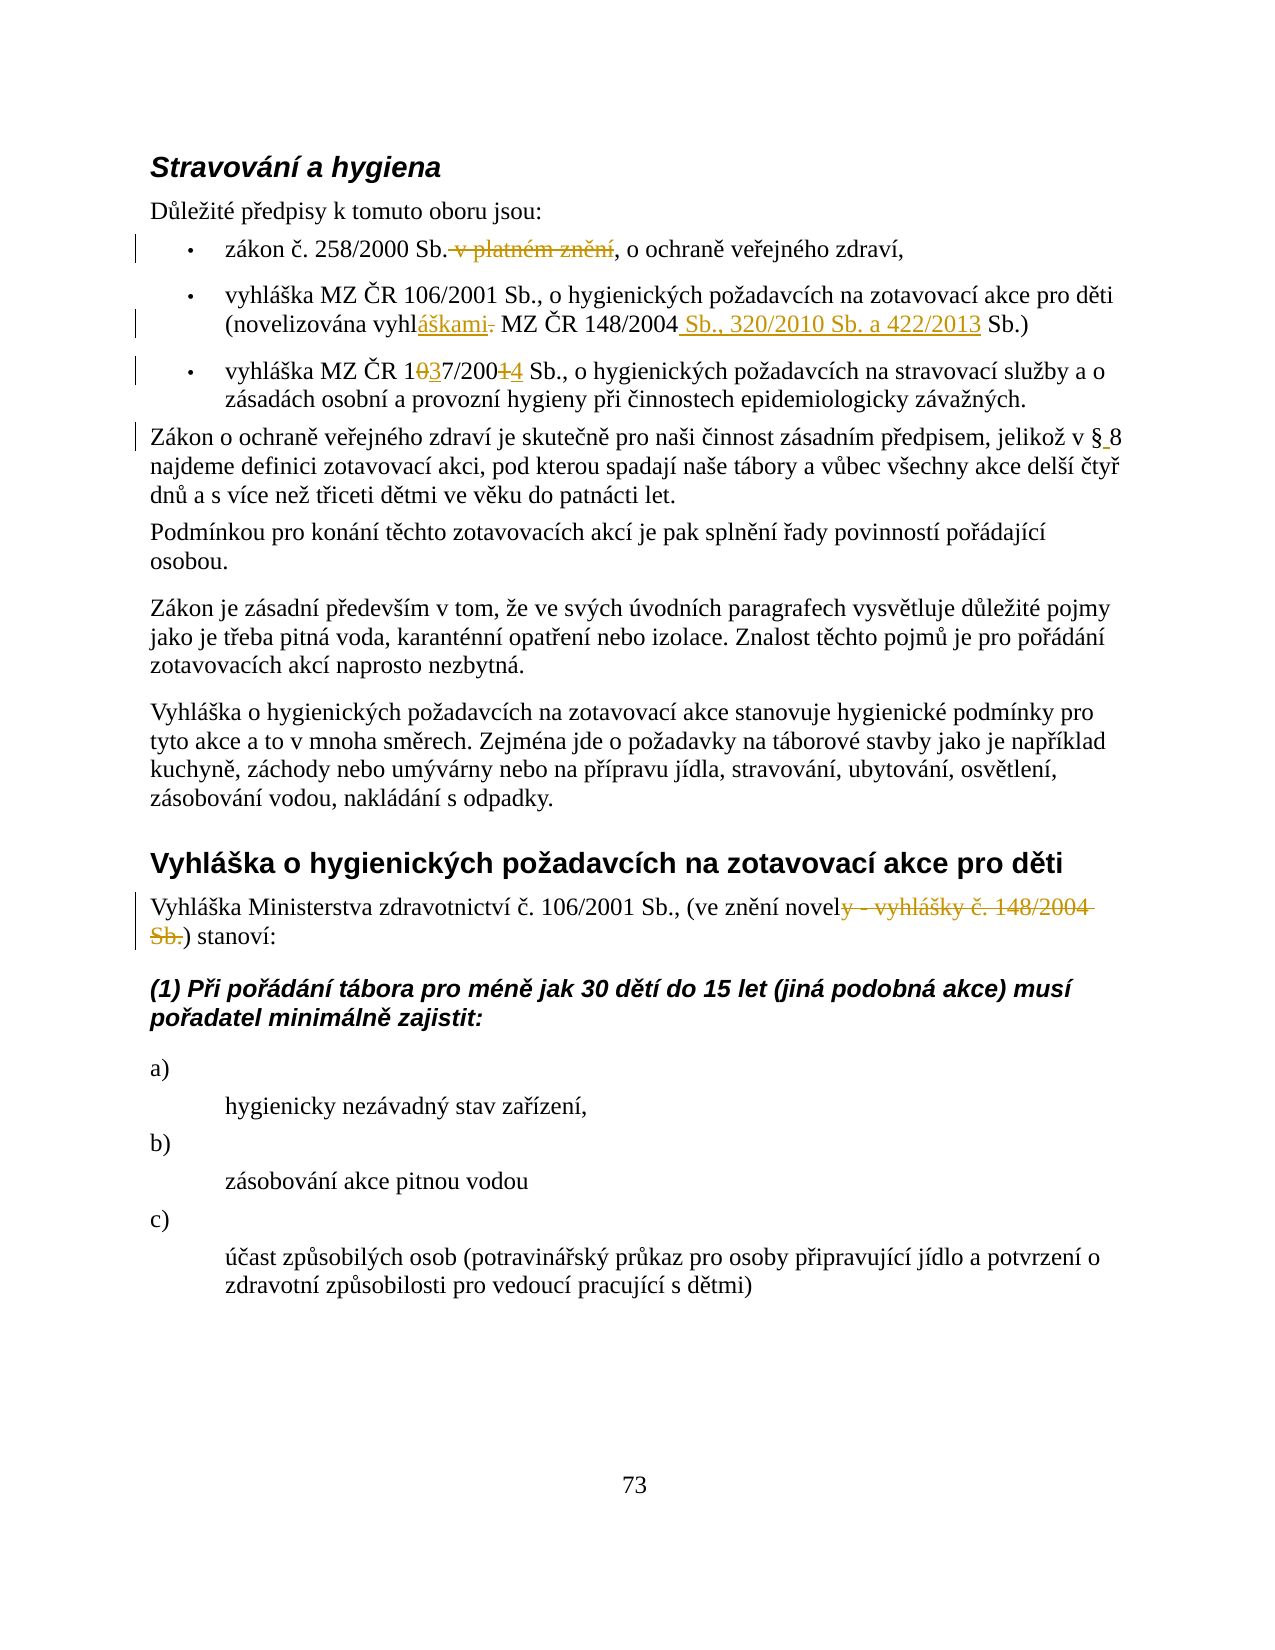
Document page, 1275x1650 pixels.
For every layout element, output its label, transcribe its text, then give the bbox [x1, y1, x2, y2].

list zákon č. 258/2000 Sb., o ochraně veřejného zdraví, [187, 234, 1125, 262]
text Zákon o ochraně veřejného zdraví je skutečně pro naši činnost zásadním předpisem, jelikož v § 8 najdeme definici zotavovací akci, pod kterou spadají naše tábory a vůbec všechny akce delší čtyř dnů a s více než třiceti dětmi ve věku do patnácti let. [150, 422, 1125, 508]
list vyhláška MZ ČR 106/2001 Sb., o hygienických požadavcích na zotavovací akce pro děti (novelizována vyhláškami MZ ČR 148/2004 Sb., 320/2010 Sb. a 422/2013 Sb.) [187, 280, 1125, 338]
list vyhláška MZ ČR 137/2004 Sb., o hygienických požadavcích na stravovací služby a o zásadách osobní a provozní hygieny při činnostech epidemiologicky závažných. [187, 356, 1125, 413]
text a) [150, 1053, 1125, 1082]
text zásobování akce pitnou vodou [225, 1166, 1125, 1195]
subtitle Stravování a hygiena [150, 150, 1125, 183]
text Zákon je zásadní především v tom, že ve svých úvodních paragrafech vysvětluje důležité pojmy jako je třeba pitná voda, karanténní opatření nebo izolace. Znalost těchto pojmů je pro pořádání zotavovacích akcí naprosto nezbytná. [150, 593, 1125, 679]
text b) [150, 1128, 1125, 1157]
text c) [150, 1204, 1125, 1233]
text Vyhláška Ministerstva zdravotnictví č. 106/2001 Sb., (ve znění novel) stanoví: [150, 892, 1125, 949]
text Důležité předpisy k tomuto oboru jsou: [150, 196, 1125, 225]
subtitle Vyhláška o hygienických požadavcích na zotavovací akce pro děti [150, 846, 1125, 879]
text hygienicky nezávadný stav zařízení, [225, 1091, 1125, 1119]
text Vyhláška o hygienických požadavcích na zotavovací akce stanovuje hygienické podmínky pro tyto akce a to v mnoha směrech. Zejména jde o požadavky na táborové stavby jako je například kuchyně, záchody nebo umývárny nebo na přípravu jídla, stravování, ubytování, osvětlení, zásobování vodou, nakládání s odpadky. [150, 697, 1125, 812]
subtitle (1) Při pořádání tábora pro méně jak 30 dětí do 15 let (jiná podobná akce) musí pořadatel minimálně zajistit: [150, 974, 1125, 1032]
text Podmínkou pro konání těchto zotavovacích akcí je pak splnění řady povinností pořádající osobou. [150, 517, 1125, 575]
text účast způsobilých osob (potravinářský průkaz pro osoby připravující jídlo a potvrzení o zdravotní způsobilosti pro vedoucí pracující s dětmi) [225, 1242, 1125, 1299]
